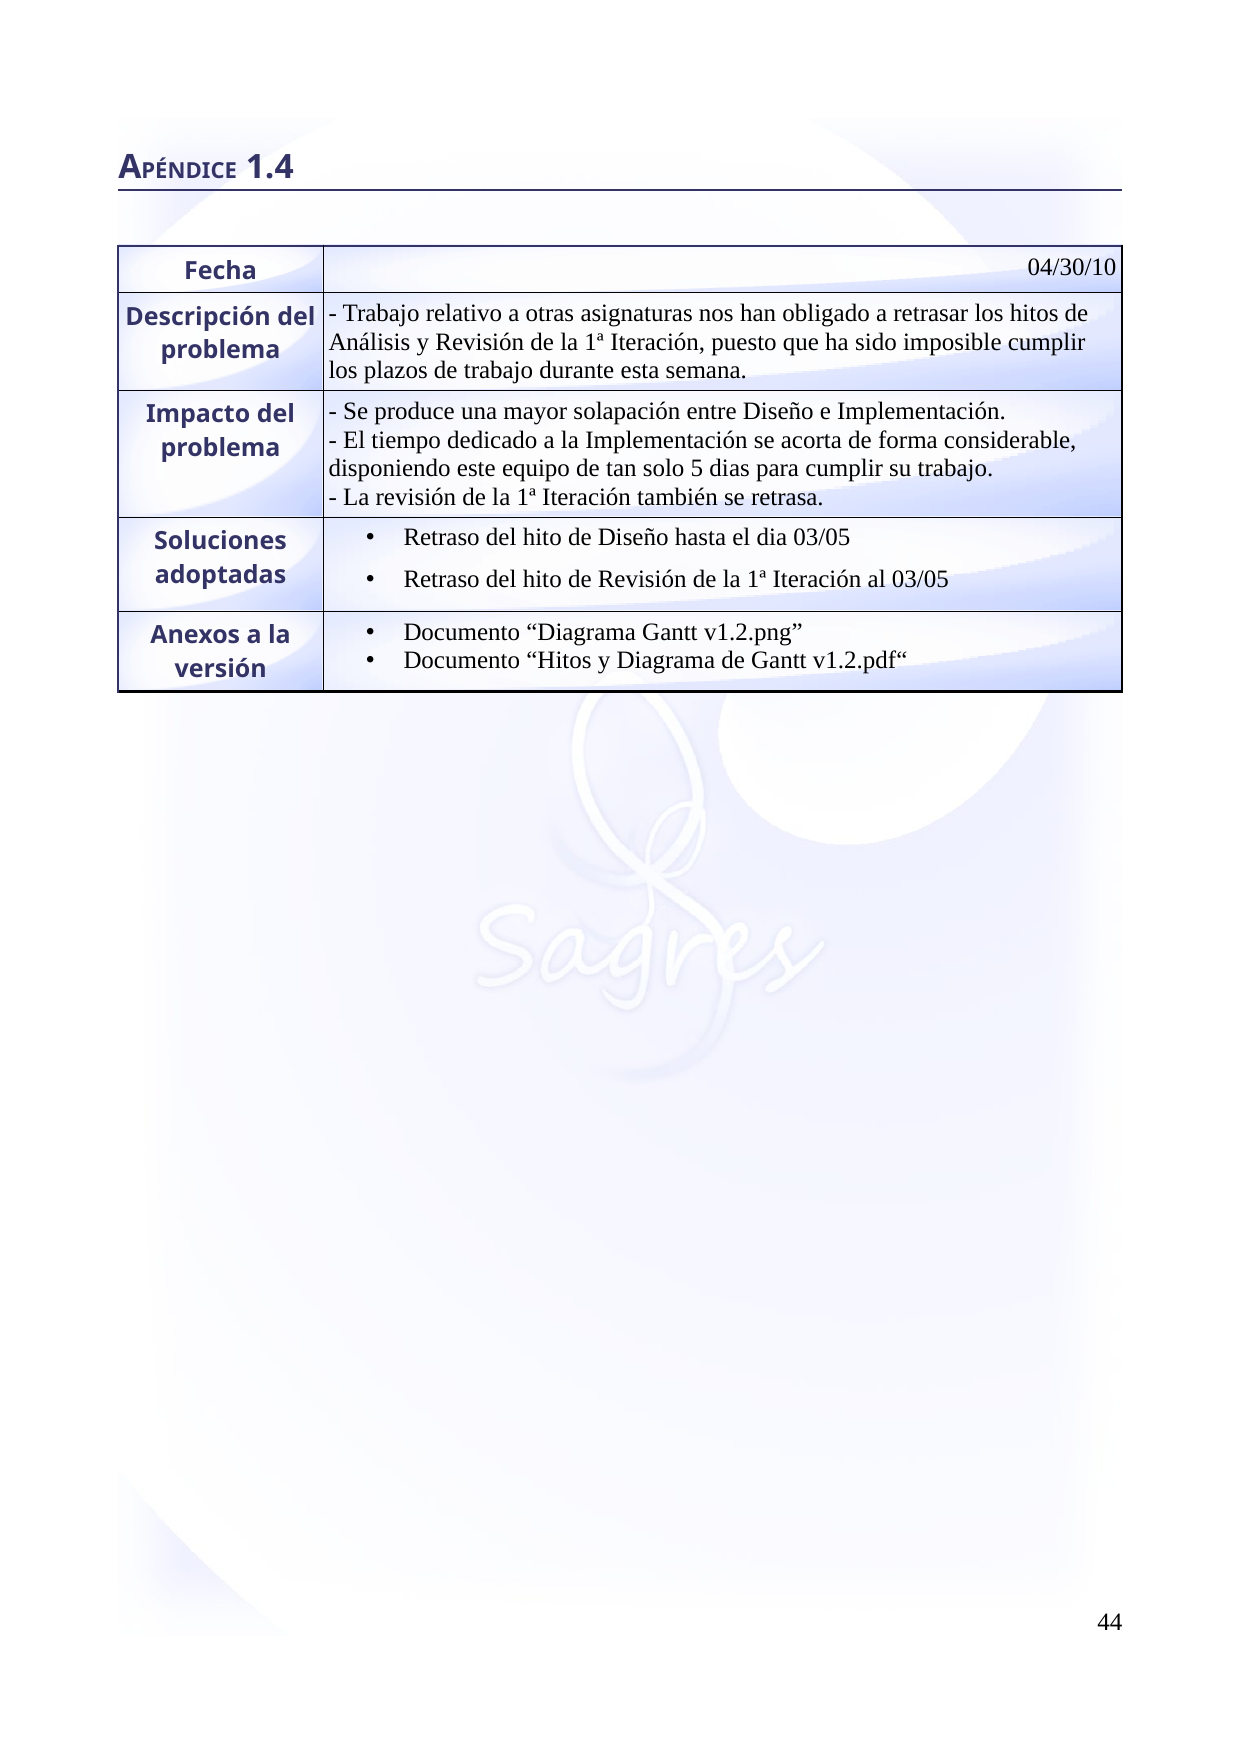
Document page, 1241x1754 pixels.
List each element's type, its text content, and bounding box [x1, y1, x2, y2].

table_cell Soluciones adoptadas [119, 518, 323, 611]
table_cell Descripción del problema [119, 293, 323, 390]
subtitle Apéndice 1.4 [118, 143, 1122, 189]
table_cell - Se produce una mayor solapación entre Diseño e Implementación. - El tiempo dedicado a la Implementación se acorta de forma considerable, disponiendo este equipo de tan solo 5 dias para cumplir su trabajo. - La revisión de la 1ª Iteración también se retrasa. [324, 391, 1121, 517]
picture [118, 693, 1122, 1636]
table_header 30/04/10 [324, 247, 1121, 292]
table_cell Documento “Diagrama Gantt v1.2.png” Documento “Hitos y Diagrama de Gantt v1.2.pdf“ [324, 612, 1121, 690]
table_cell - Trabajo relativo a otras asignaturas nos han obligado a retrasar los hitos de Análisis y Revisión de la 1ª Iteración, puesto que ha sido imposible cumplir los plazos de trabajo durante esta semana. [324, 293, 1121, 390]
table_cell Impacto del problema [119, 391, 323, 517]
table_cell Anexos a la versión [119, 612, 323, 690]
picture [118, 191, 1122, 245]
table_cell Retraso del hito de Diseño hasta el dia 03/05 Retraso del hito de Revisión de la 1ª Iteración al 03/05 [324, 518, 1121, 611]
picture [118, 118, 1122, 143]
table_header Fecha [119, 247, 323, 292]
